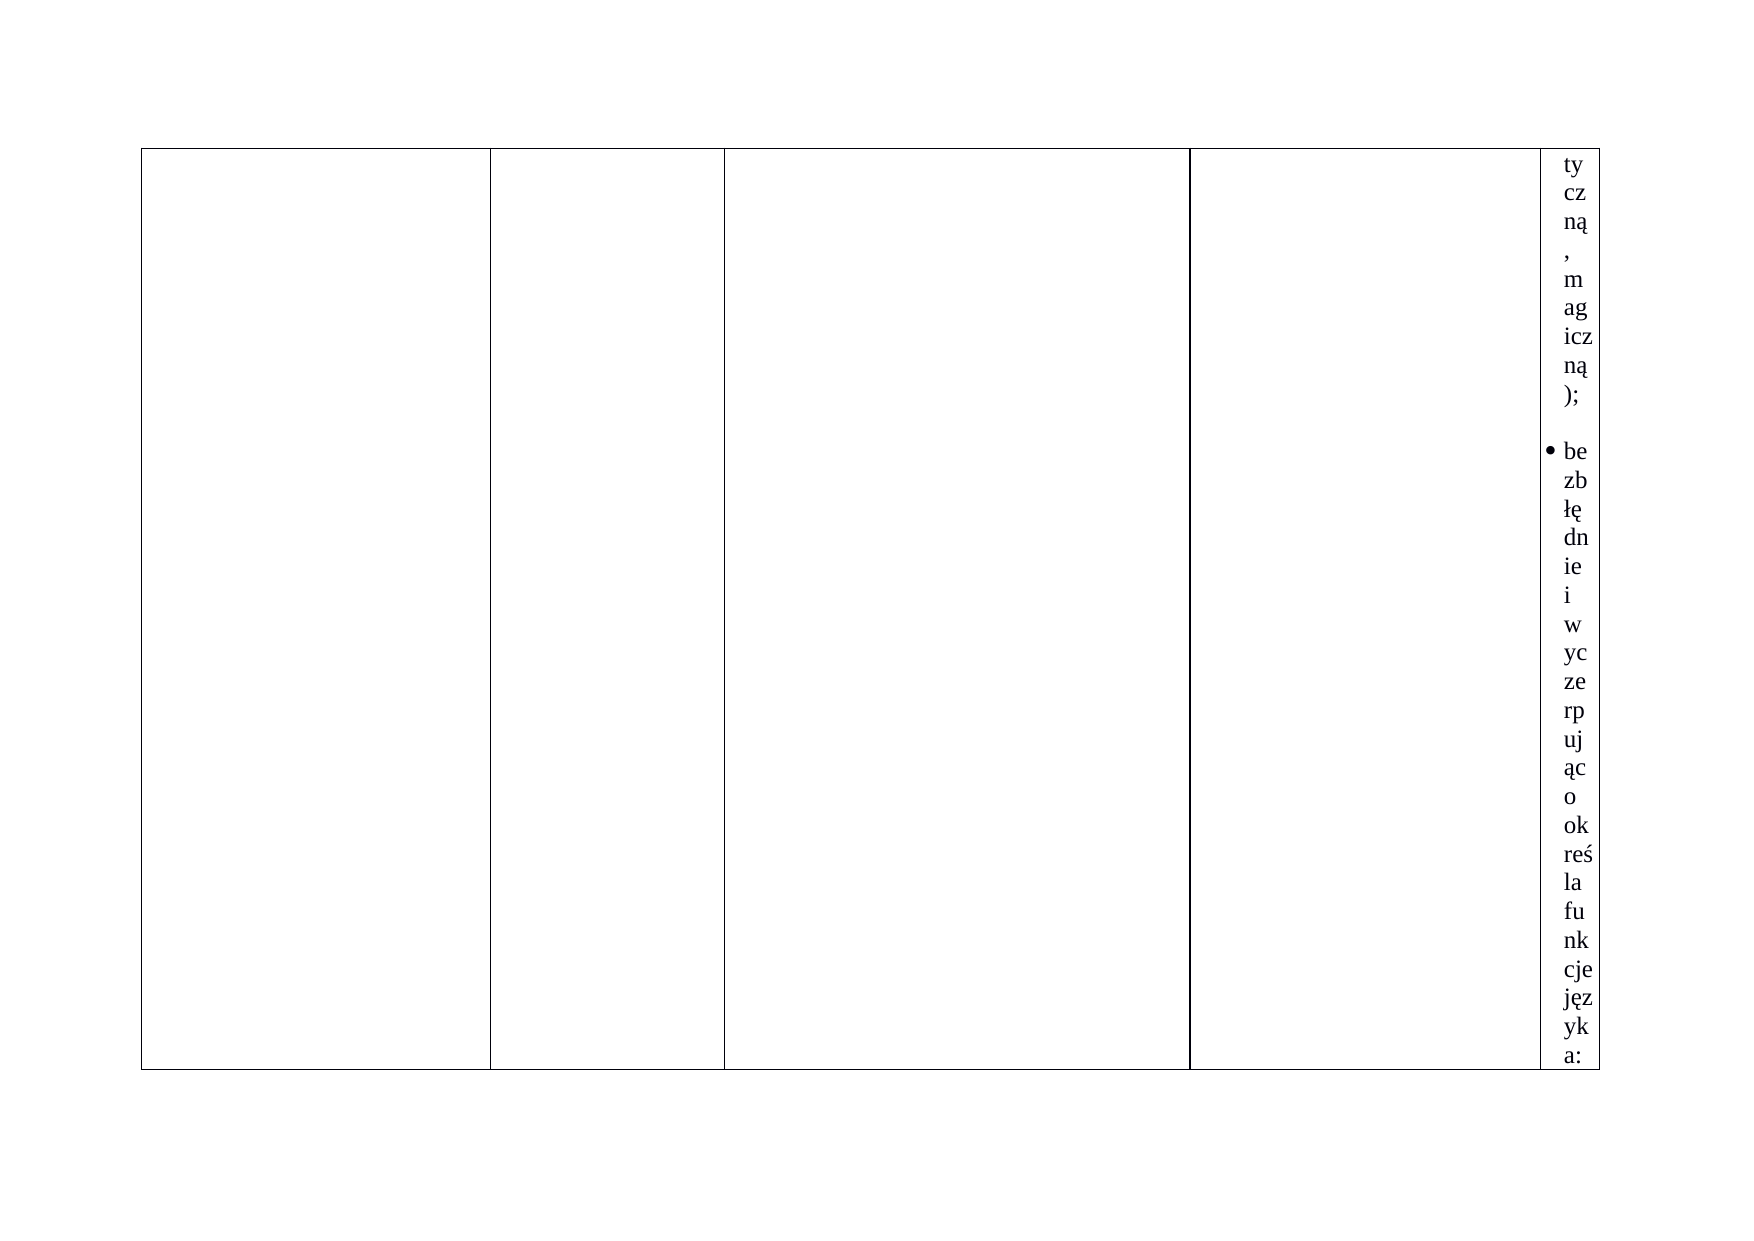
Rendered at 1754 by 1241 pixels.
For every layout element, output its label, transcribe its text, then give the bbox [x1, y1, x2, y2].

table_cell [491, 149, 724, 1069]
table_cell tyczną, magiczną); bezbłędnie i wyczerpująco określa funkcje języka: [1541, 149, 1599, 1069]
table_cell [142, 149, 490, 1069]
table_cell [1191, 149, 1540, 1069]
table_cell [725, 149, 1189, 1069]
